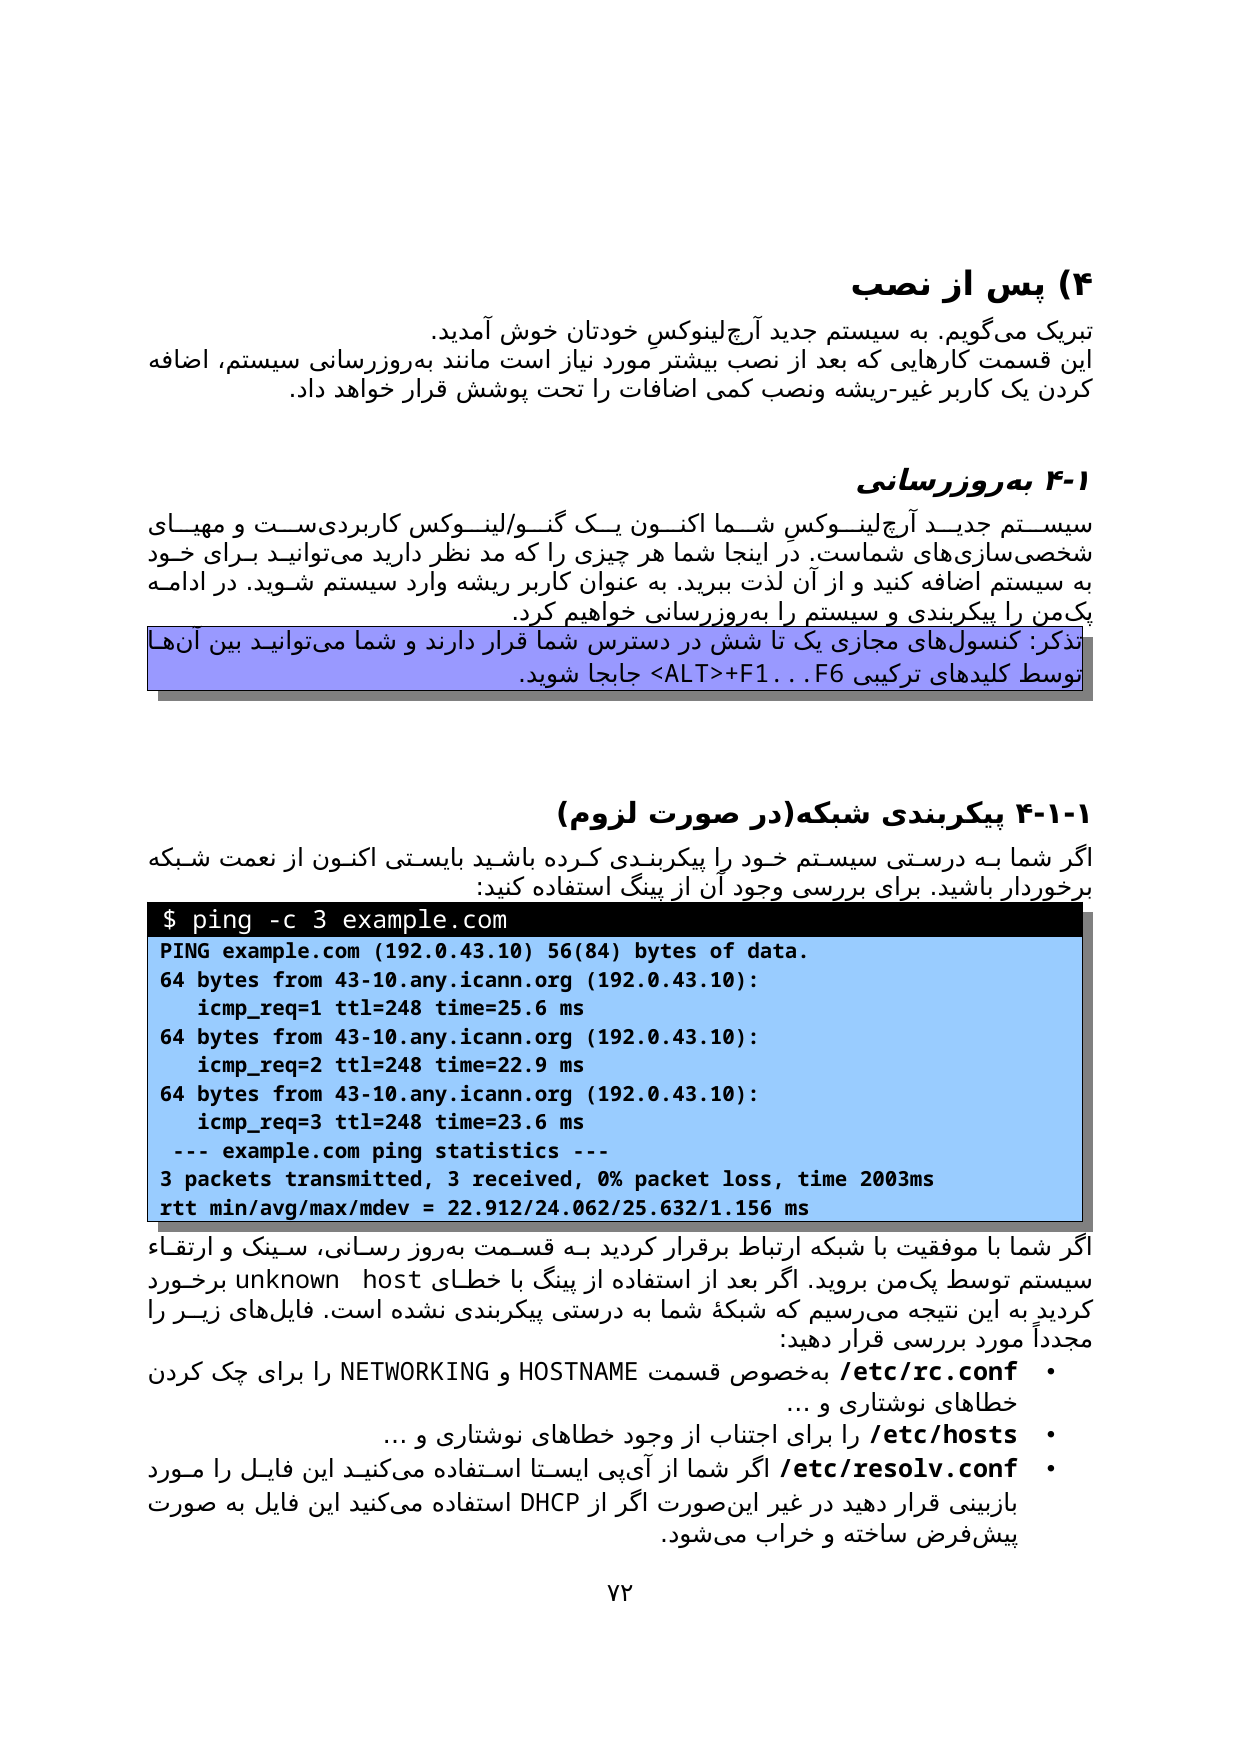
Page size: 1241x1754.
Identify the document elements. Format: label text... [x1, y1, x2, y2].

text این قسمت کارهایی که بعد از نصب بیشتر مورد نیاز است مانند به‌روزرسانی سیستم، اضافه کردن یک کاربر غیر-ریشه ونصب کمی اضافات را تحت پوشش قرار خواهد داد. [147, 345, 1093, 404]
subtitle ۴-۱ به‌روزرسانی [147, 463, 1093, 497]
text تبریک می‌گویم. به سیستم جدید آرچ‌لینوکسِ خودتان خوش آمدید. [147, 316, 1093, 345]
subtitle ۴-۱-۱ پیکربندی شبکه(در صورت لزوم) [147, 797, 1093, 831]
subtitle ۴) پس از نصب [147, 265, 1093, 304]
text اگر شما با موفقیت با شبکه ارتباط برقرار کردید به قسمت به‌روز رسانی، سینک و ارتقا‌ء سیستم توسط پک‌من بروید. اگر بعد از استفاده از پینگ با خطای unknown host برخورد کردید به این نتیجه می‌رسیم که شبکهٔ شما به درستی پیکربندی نشده است. فایل‌های زیر را مجدداً مورد بررسی قرار دهید: [147, 1232, 1093, 1354]
text سیستم جدید آرچ‌لینوکسِ شما اکنون یک گنو/لینوکس کاربردی‌ست و مهیای شخصی‌سازی‌های شماست. در اینجا شما هر چیزی را که مد نظر دارید می‌توانید برای خود به سیستم اضافه کنید و از آن لذت ببرید. به عنوان کاربر ریشه وارد سیستم شوید. در ادامه پک‌من را پیکربندی و سیستم را به‌روزرسانی خواهیم کرد. [147, 509, 1093, 626]
list ‎/etc/resolv.conf اگر شما از آی‌پی ایستا استفاده می‌کنید این فایل را مورد بازبینی قرار دهید در غیر این‌صورت اگر از DHCP استفاده می‌کنید این فایل به صورت پیش‌فرض ساخته و خراب می‌شود. [147, 1451, 1056, 1548]
text اگر شما به درستی سیستم خود را پیکربندی کرده باشید بایستی اکنون از نعمت شبکه برخوردار باشید. برای بررسی وجود آن از پینگ استفاده کنید: [147, 843, 1093, 902]
list ‎/etc/rc.conf به‌خصوص قسمت HOSTNAME و NETWORKING را برای چک کردن خطاهای نوشتاری و … [147, 1354, 1056, 1417]
list ‎/etc/hosts را برای اجتناب از وجود خطاهای نوشتاری و … [147, 1417, 1056, 1451]
